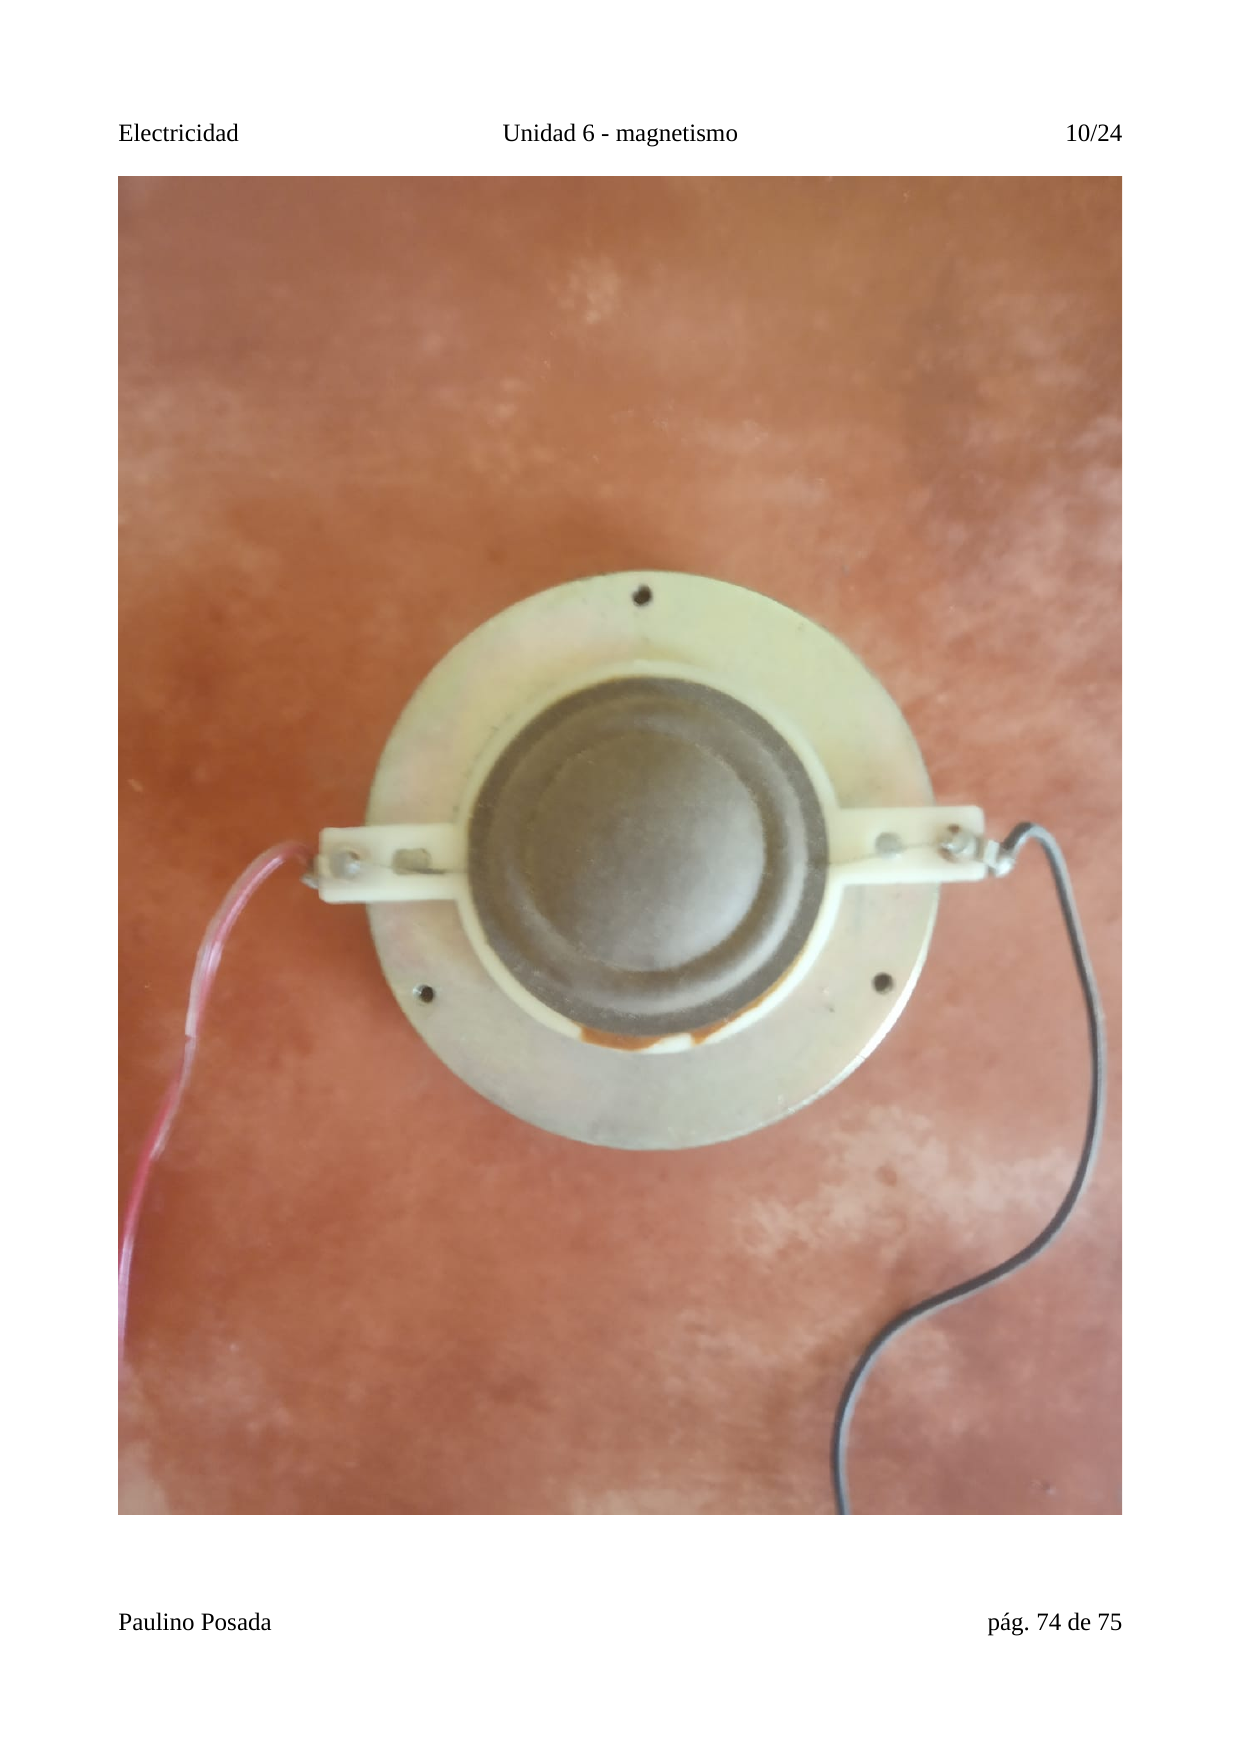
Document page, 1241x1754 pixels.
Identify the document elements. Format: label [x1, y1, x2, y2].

picture [118, 176, 1123, 1515]
